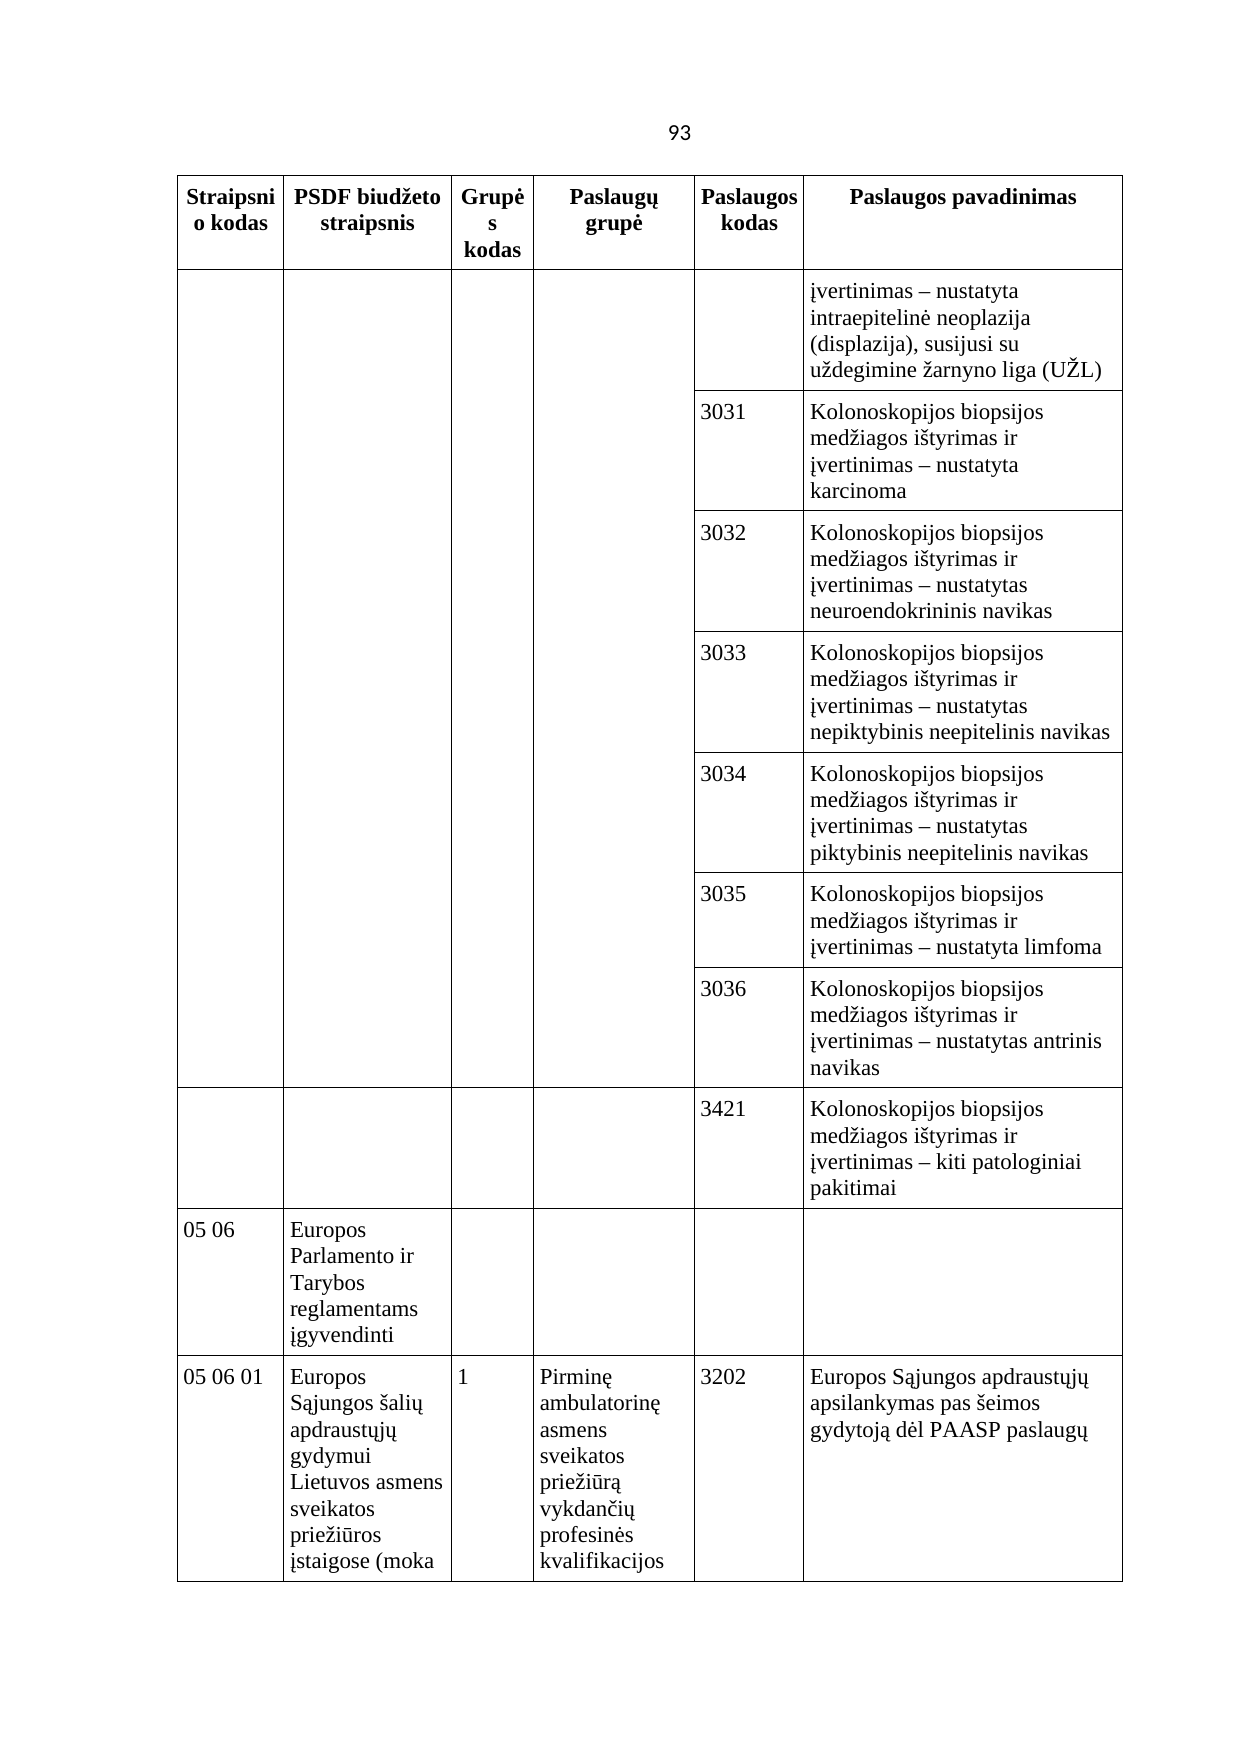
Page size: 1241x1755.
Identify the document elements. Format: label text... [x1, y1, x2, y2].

table_cell [178, 752, 283, 872]
table_cell [284, 967, 451, 1087]
table_cell [452, 1088, 533, 1208]
table_cell Kolonoskopijos biopsijos medžiagos ištyrimas ir įvertinimas – nustatytas antrinis navikas [804, 968, 1122, 1087]
table_cell [695, 1209, 803, 1355]
table_cell [178, 510, 283, 631]
table_cell [452, 631, 533, 752]
table_cell 3035 [695, 873, 803, 967]
table_cell [534, 1088, 694, 1208]
table_cell [534, 872, 694, 967]
table_cell [284, 390, 451, 510]
table_cell [178, 631, 283, 752]
table_cell [284, 1088, 451, 1208]
table_cell 3202 [695, 1356, 803, 1581]
table_header Paslaugos pavadinimas [804, 176, 1122, 269]
table_cell [534, 631, 694, 752]
table_cell įvertinimas – nustatyta intraepitelinė neoplazija (displazija), susijusi su uždegimine žarnyno liga (UŽL) [804, 270, 1122, 390]
table_header Paslaugos kodas [695, 176, 803, 269]
table_cell Europos Parlamento ir Tarybos reglamentams įgyvendinti [284, 1209, 451, 1355]
table_cell [284, 270, 451, 390]
table_header Paslaugų grupė [534, 176, 694, 269]
table_cell 3036 [695, 968, 803, 1087]
table_cell [804, 1209, 1122, 1355]
table_cell [452, 510, 533, 631]
table_header PSDF biudžeto straipsnis [284, 176, 451, 269]
table_cell 3421 [695, 1088, 803, 1208]
table_cell [452, 752, 533, 872]
table_cell 3032 [695, 511, 803, 631]
table_cell [695, 270, 803, 390]
table_cell [534, 752, 694, 872]
table_cell [534, 390, 694, 510]
table_cell [284, 872, 451, 967]
table_cell 1 [452, 1356, 533, 1581]
table_cell Pirminę ambulatorinę asmens sveikatos priežiūrą vykdančių profesinės kvalifikacijos [534, 1356, 694, 1581]
table_cell 3034 [695, 753, 803, 872]
table_header Grupės kodas [452, 176, 533, 269]
table_cell Europos Sąjungos šalių apdraustųjų gydymui Lietuvos asmens sveikatos priežiūros įstaigose (moka [284, 1356, 451, 1581]
table_header Straipsnio kodas [178, 176, 283, 269]
table_cell [534, 510, 694, 631]
table_cell Europos Sąjungos apdraustųjų apsilankymas pas šeimos gydytoją dėl PAASP paslaugų [804, 1356, 1122, 1581]
table_cell Kolonoskopijos biopsijos medžiagos ištyrimas ir įvertinimas – nustatyta karcinoma [804, 391, 1122, 510]
table_cell [178, 967, 283, 1087]
table_cell [178, 390, 283, 510]
table_cell [178, 872, 283, 967]
table_cell [534, 1209, 694, 1355]
table_cell [452, 390, 533, 510]
table_cell [452, 1209, 533, 1355]
table_cell [534, 967, 694, 1087]
table_cell [178, 270, 283, 390]
table_cell Kolonoskopijos biopsijos medžiagos ištyrimas ir įvertinimas – nustatytas neuroendokrininis navikas [804, 511, 1122, 631]
table_cell 05 06 01 [178, 1356, 283, 1581]
table_cell 3033 [695, 632, 803, 752]
table_cell Kolonoskopijos biopsijos medžiagos ištyrimas ir įvertinimas – nustatytas piktybinis neepitelinis navikas [804, 753, 1122, 872]
table_cell [452, 872, 533, 967]
table_cell [178, 1088, 283, 1208]
table_cell Kolonoskopijos biopsijos medžiagos ištyrimas ir įvertinimas – kiti patologiniai pakitimai [804, 1088, 1122, 1208]
table_cell [534, 270, 694, 390]
table_cell Kolonoskopijos biopsijos medžiagos ištyrimas ir įvertinimas – nustatytas nepiktybinis neepitelinis navikas [804, 632, 1122, 752]
table_cell [284, 752, 451, 872]
table_cell [284, 510, 451, 631]
table_cell 05 06 [178, 1209, 283, 1355]
table_cell 3031 [695, 391, 803, 510]
table_cell Kolonoskopijos biopsijos medžiagos ištyrimas ir įvertinimas – nustatyta limfoma [804, 873, 1122, 967]
table_cell [284, 631, 451, 752]
table_cell [452, 270, 533, 390]
table_cell [452, 967, 533, 1087]
